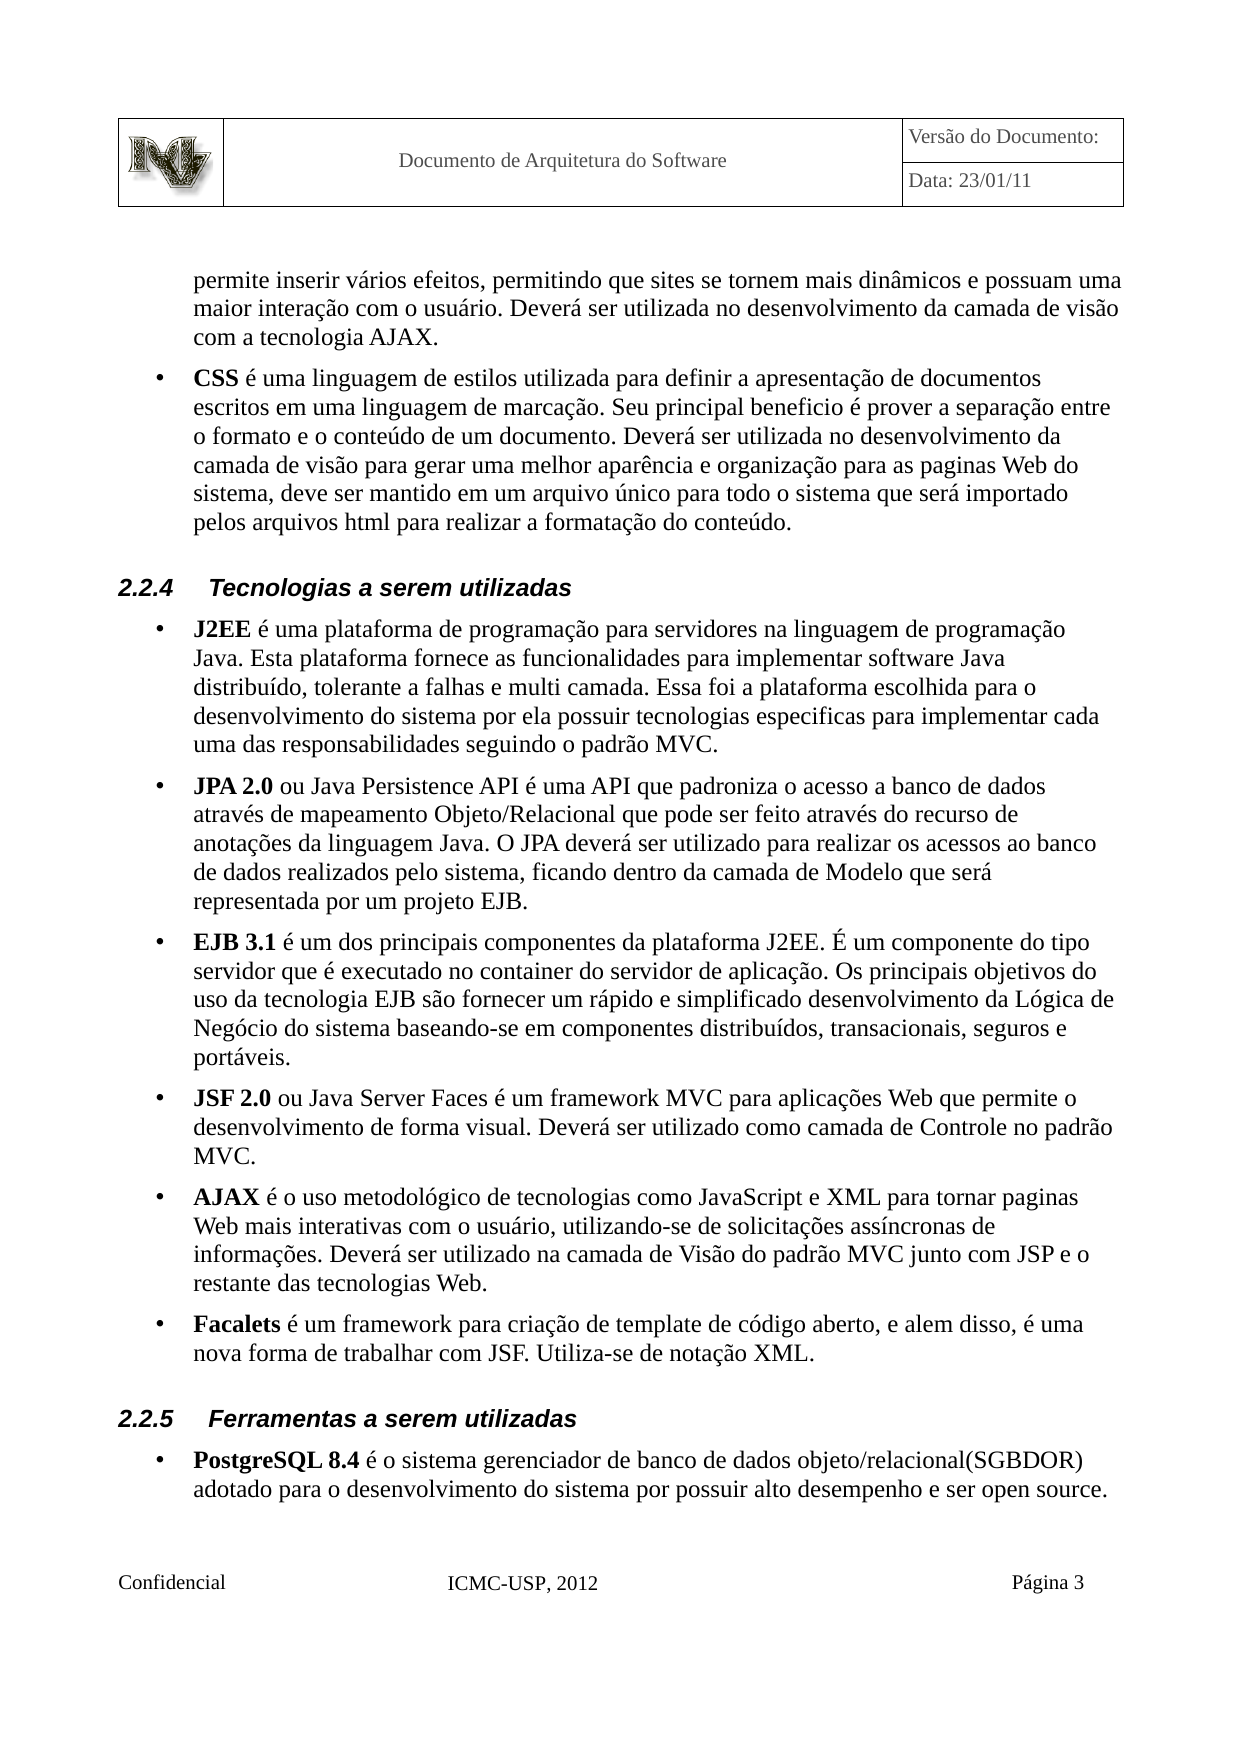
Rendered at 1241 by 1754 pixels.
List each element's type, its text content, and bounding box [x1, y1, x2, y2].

list JSF 2.0 ou Java Server Faces é um framework MVC para aplicações Web que permite o desenvolvimento de forma visual. Deverá ser utilizado como camada de Controle no padrão MVC. [156, 1083, 1122, 1169]
list Facalets é um framework para criação de template de código aberto, e alem disso, é uma nova forma de trabalhar com JSF. Utiliza-se de notação XML. [156, 1309, 1122, 1367]
list permite inserir vários efeitos, permitindo que sites se tornem mais dinâmicos e possuam uma maior interação com o usuário. Deverá ser utilizada no desenvolvimento da camada de visão com a tecnologia AJAX. [156, 265, 1122, 351]
subtitle Tecnologias a serem utilizadas [118, 573, 1122, 602]
list CSS é uma linguagem de estilos utilizada para definir a apresentação de documentos escritos em uma linguagem de marcação. Seu principal beneficio é prover a separação entre o formato e o conteúdo de um documento. Deverá ser utilizada no desenvolvimento da camada de visão para gerar uma melhor aparência e organização para as paginas Web do sistema, deve ser mantido em um arquivo único para todo o sistema que será importado pelos arquivos html para realizar a formatação do conteúdo. [156, 363, 1122, 536]
list AJAX é o uso metodológico de tecnologias como JavaScript e XML para tornar paginas Web mais interativas com o usuário, utilizando-se de solicitações assíncronas de informações. Deverá ser utilizado na camada de Visão do padrão MVC junto com JSP e o restante das tecnologias Web. [156, 1182, 1122, 1297]
list J2EE é uma plataforma de programação para servidores na linguagem de programação Java. Esta plataforma fornece as funcionalidades para implementar software Java distribuído, tolerante a falhas e multi camada. Essa foi a plataforma escolhida para o desenvolvimento do sistema por ela possuir tecnologias especificas para implementar cada uma das responsabilidades seguindo o padrão MVC. [156, 614, 1122, 758]
picture [123, 125, 214, 200]
subtitle Ferramentas a serem utilizadas [118, 1404, 1122, 1433]
list EJB 3.1 é um dos principais componentes da plataforma J2EE. É um componente do tipo servidor que é executado no container do servidor de aplicação. Os principais objetivos do uso da tecnologia EJB são fornecer um rápido e simplificado desenvolvimento da Lógica de Negócio do sistema baseando-se em componentes distribuídos, transacionais, seguros e portáveis. [156, 927, 1122, 1071]
list PostgreSQL 8.4 é o sistema gerenciador de banco de dados objeto/relacional(SGBDOR) adotado para o desenvolvimento do sistema por possuir alto desempenho e ser open source. [156, 1446, 1122, 1503]
list JPA 2.0 ou Java Persistence API é uma API que padroniza o acesso a banco de dados através de mapeamento Objeto/Relacional que pode ser feito através do recurso de anotações da linguagem Java. O JPA deverá ser utilizado para realizar os acessos ao banco de dados realizados pelo sistema, ficando dentro da camada de Modelo que será representada por um projeto EJB. [156, 771, 1122, 914]
